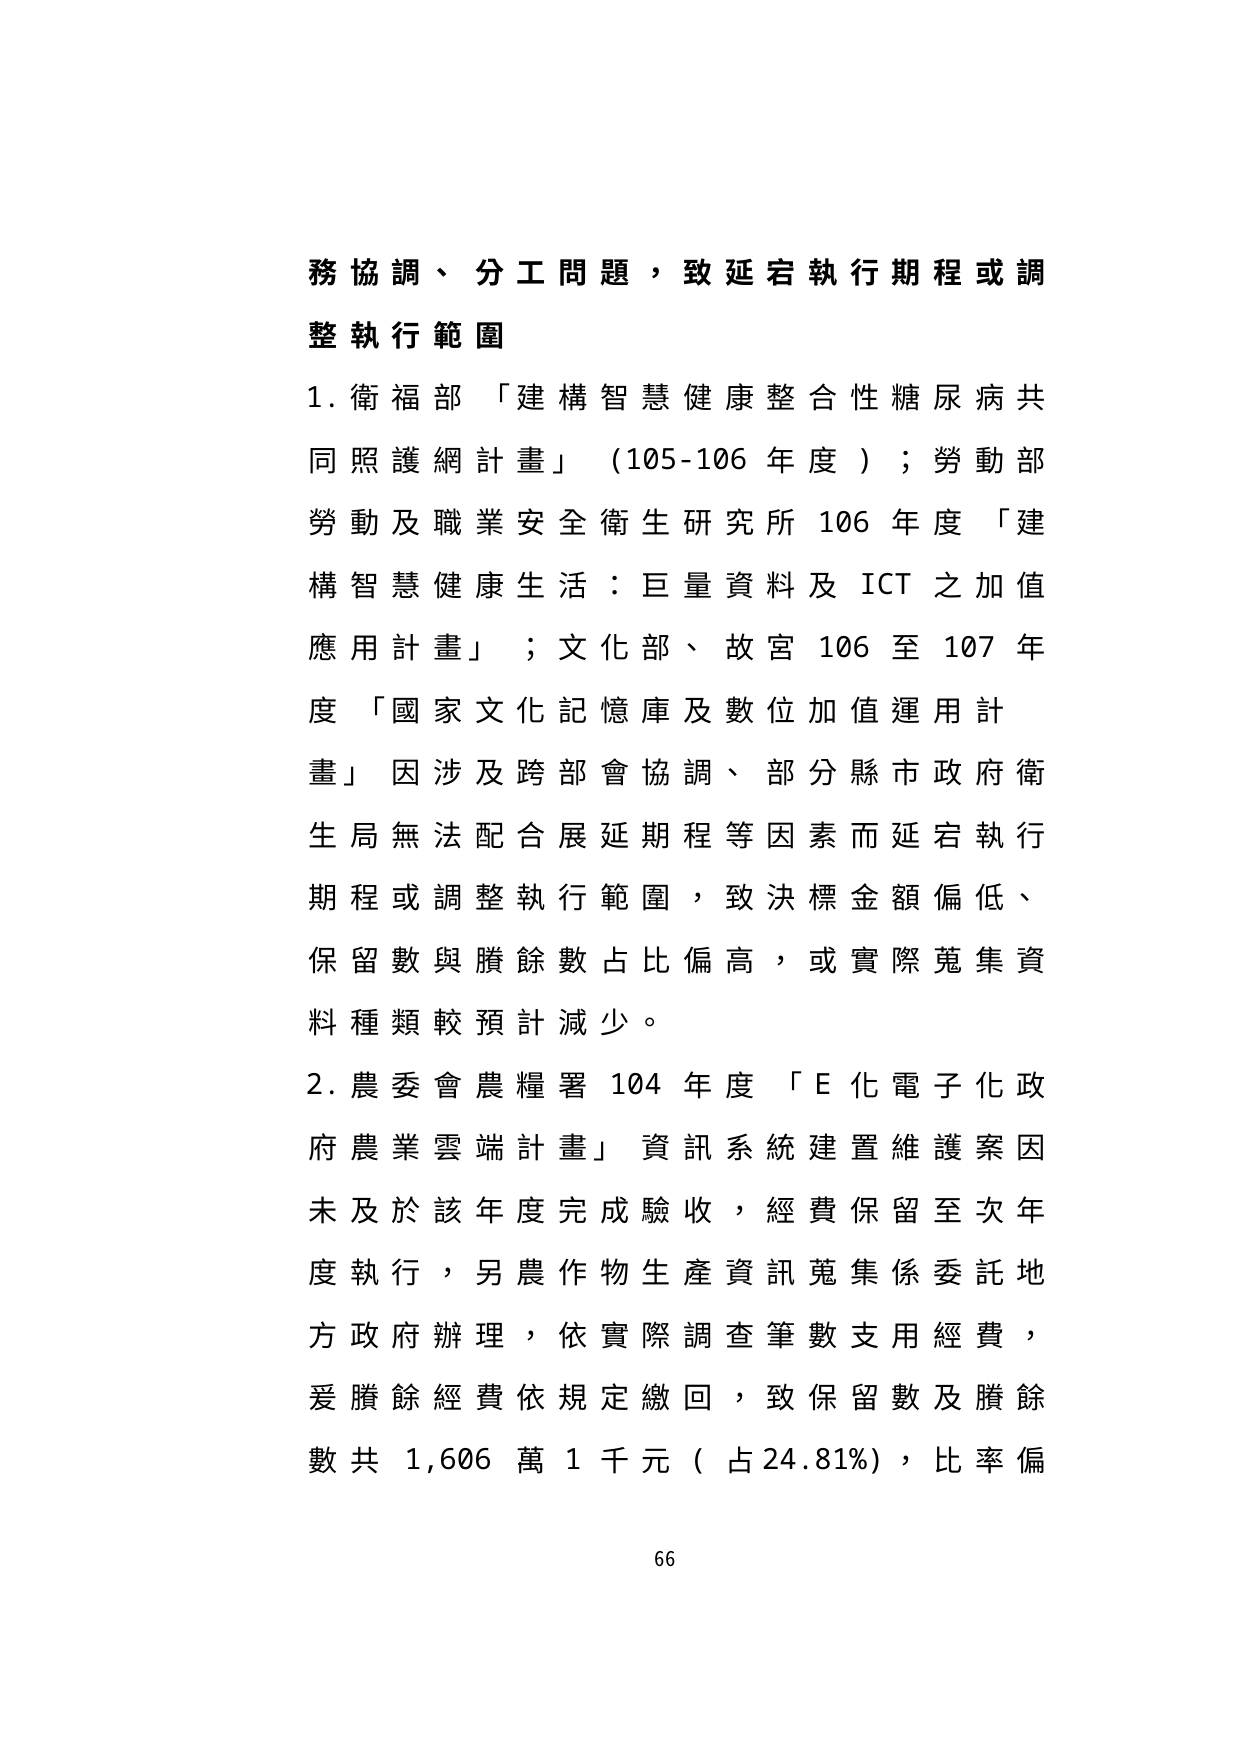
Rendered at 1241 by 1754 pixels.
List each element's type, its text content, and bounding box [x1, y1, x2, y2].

text 1.衛福部「建構智慧健康整合性糖尿病共同照護網計畫」(105-106年度)；勞動部勞動及職業安全衛生研究所106年度「建構智慧健康生活：巨量資料及ICT之加值應用計畫」；文化部、故宮106至107年度「國家文化記憶庫及數位加值運用計畫」因涉及跨部會協調、部分縣市政府衛生局無法配合展延期程等因素而延宕執行期程或調整執行範圍，致決標金額偏低、保留數與賸餘數占比偏高，或實際蒐集資料種類較預計減少。 [266, 354, 1052, 1042]
text 2.農委會農糧署104年度「E化電子化政府農業雲端計畫」資訊系統建置維護案因未及於該年度完成驗收，經費保留至次年度執行，另農作物生產資訊蒐集係委託地方政府辦理，依實際調查筆數支用經費，爰賸餘經費依規定繳回，致保留數及賸餘數共1,606萬1千元(占24.81%)，比率偏 [266, 1042, 1052, 1479]
text 務協調、分工問題，致延宕執行期程或調整執行範圍 [236, 229, 1052, 354]
